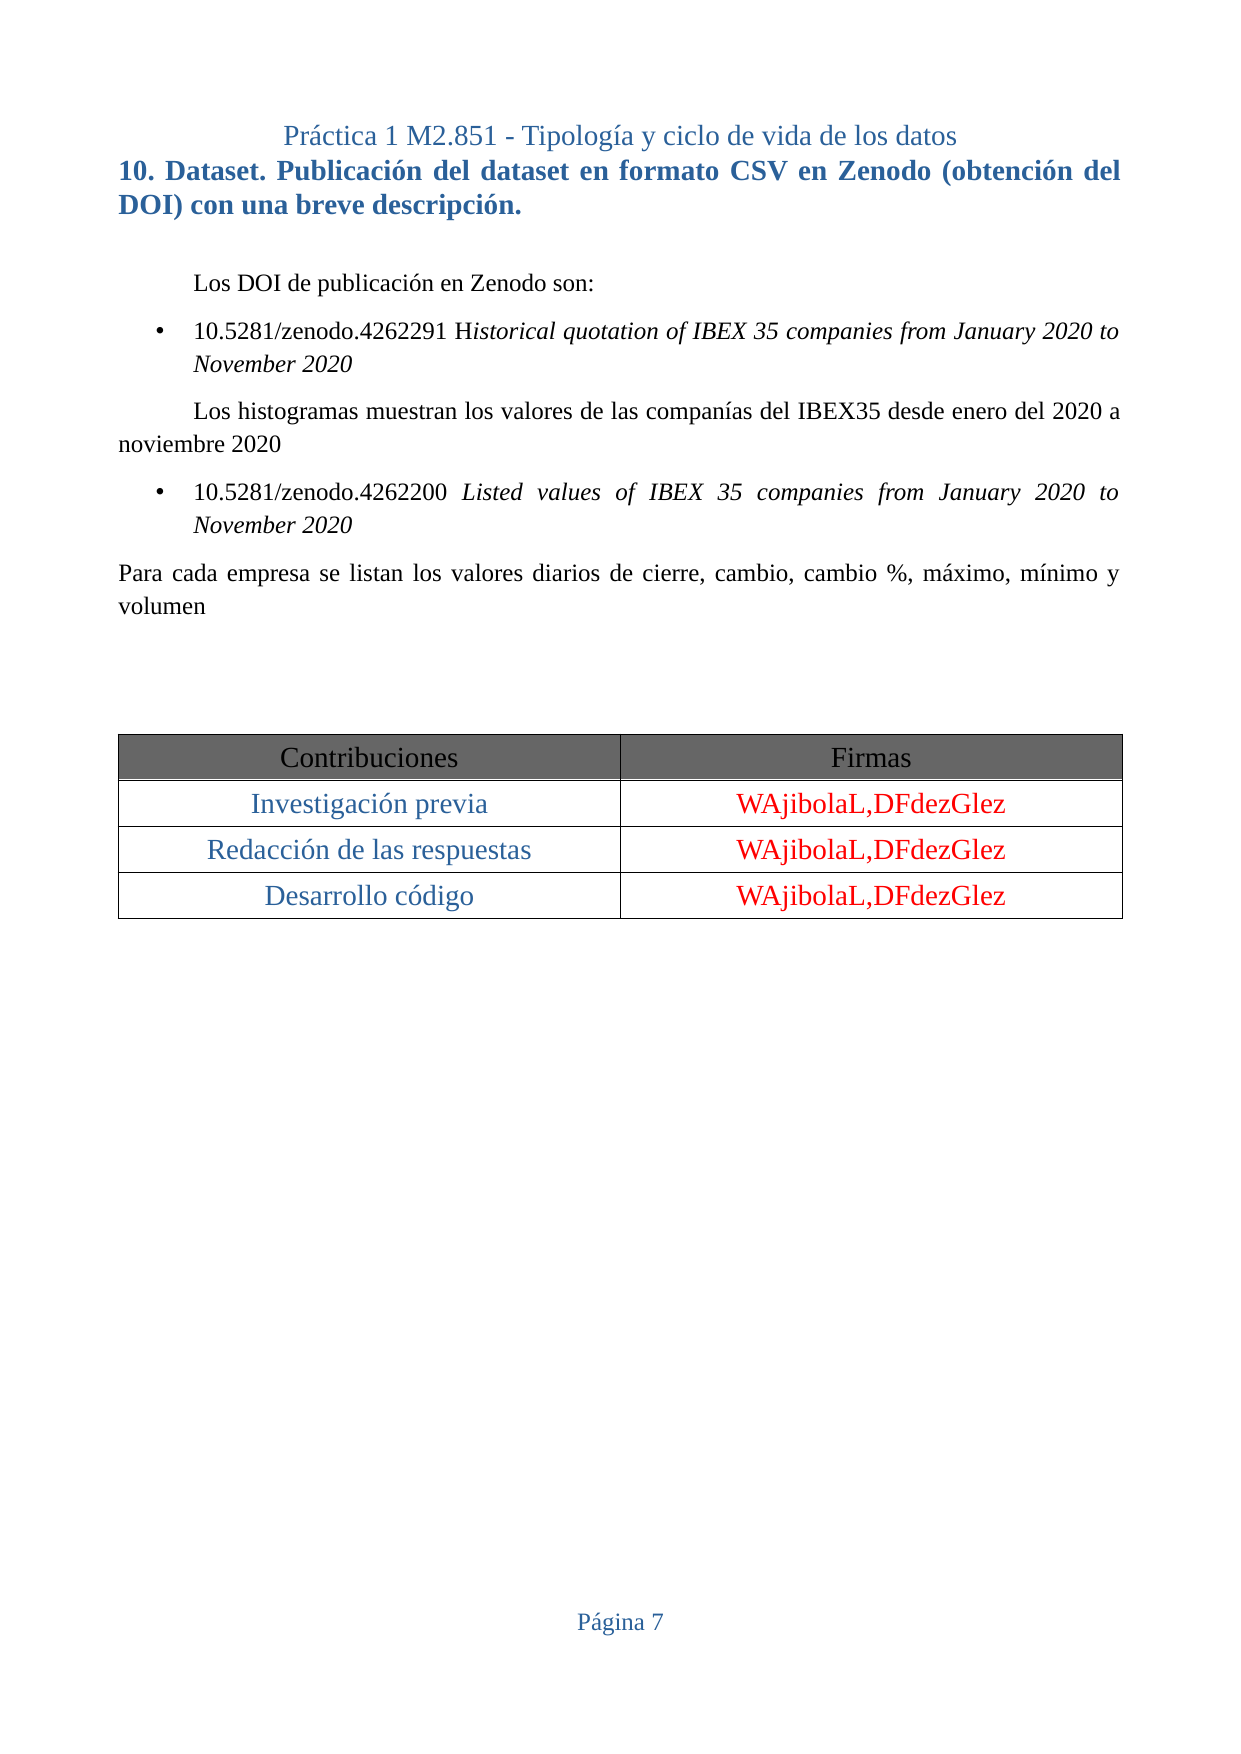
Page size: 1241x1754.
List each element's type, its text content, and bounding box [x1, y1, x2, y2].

table_cell Desarrollo código [119, 873, 620, 918]
table_header Firmas [621, 735, 1122, 779]
table_cell WAjibolaL,DFdezGlez [621, 873, 1122, 918]
table_cell Investigación previa [119, 781, 620, 826]
text Los histogramas muestran los valores de las companías del IBEX35 desde enero del 2020 a noviembre 2020 [118, 396, 1122, 458]
table_cell WAjibolaL,DFdezGlez [621, 781, 1122, 826]
table_cell Redacción de las respuestas [119, 827, 620, 872]
list 10.5281/zenodo.4262291 Historical quotation of IBEX 35 companies from January 2020 to November 2020 [156, 316, 1122, 378]
list 10.5281/zenodo.4262200 Listed values of IBEX 35 companies from January 2020 to November 2020 [156, 477, 1122, 539]
subtitle 10. Dataset. Publicación del dataset en formato CSV en Zenodo (obtención del DOI) con una breve descripción. [118, 153, 1122, 221]
table_header Contribuciones [119, 735, 620, 779]
text Para cada empresa se listan los valores diarios de cierre, cambio, cambio %, máximo, mínimo y volumen [118, 558, 1122, 619]
text Los DOI de publicación en Zenodo son: [118, 268, 1122, 297]
table_cell WAjibolaL,DFdezGlez [621, 827, 1122, 872]
